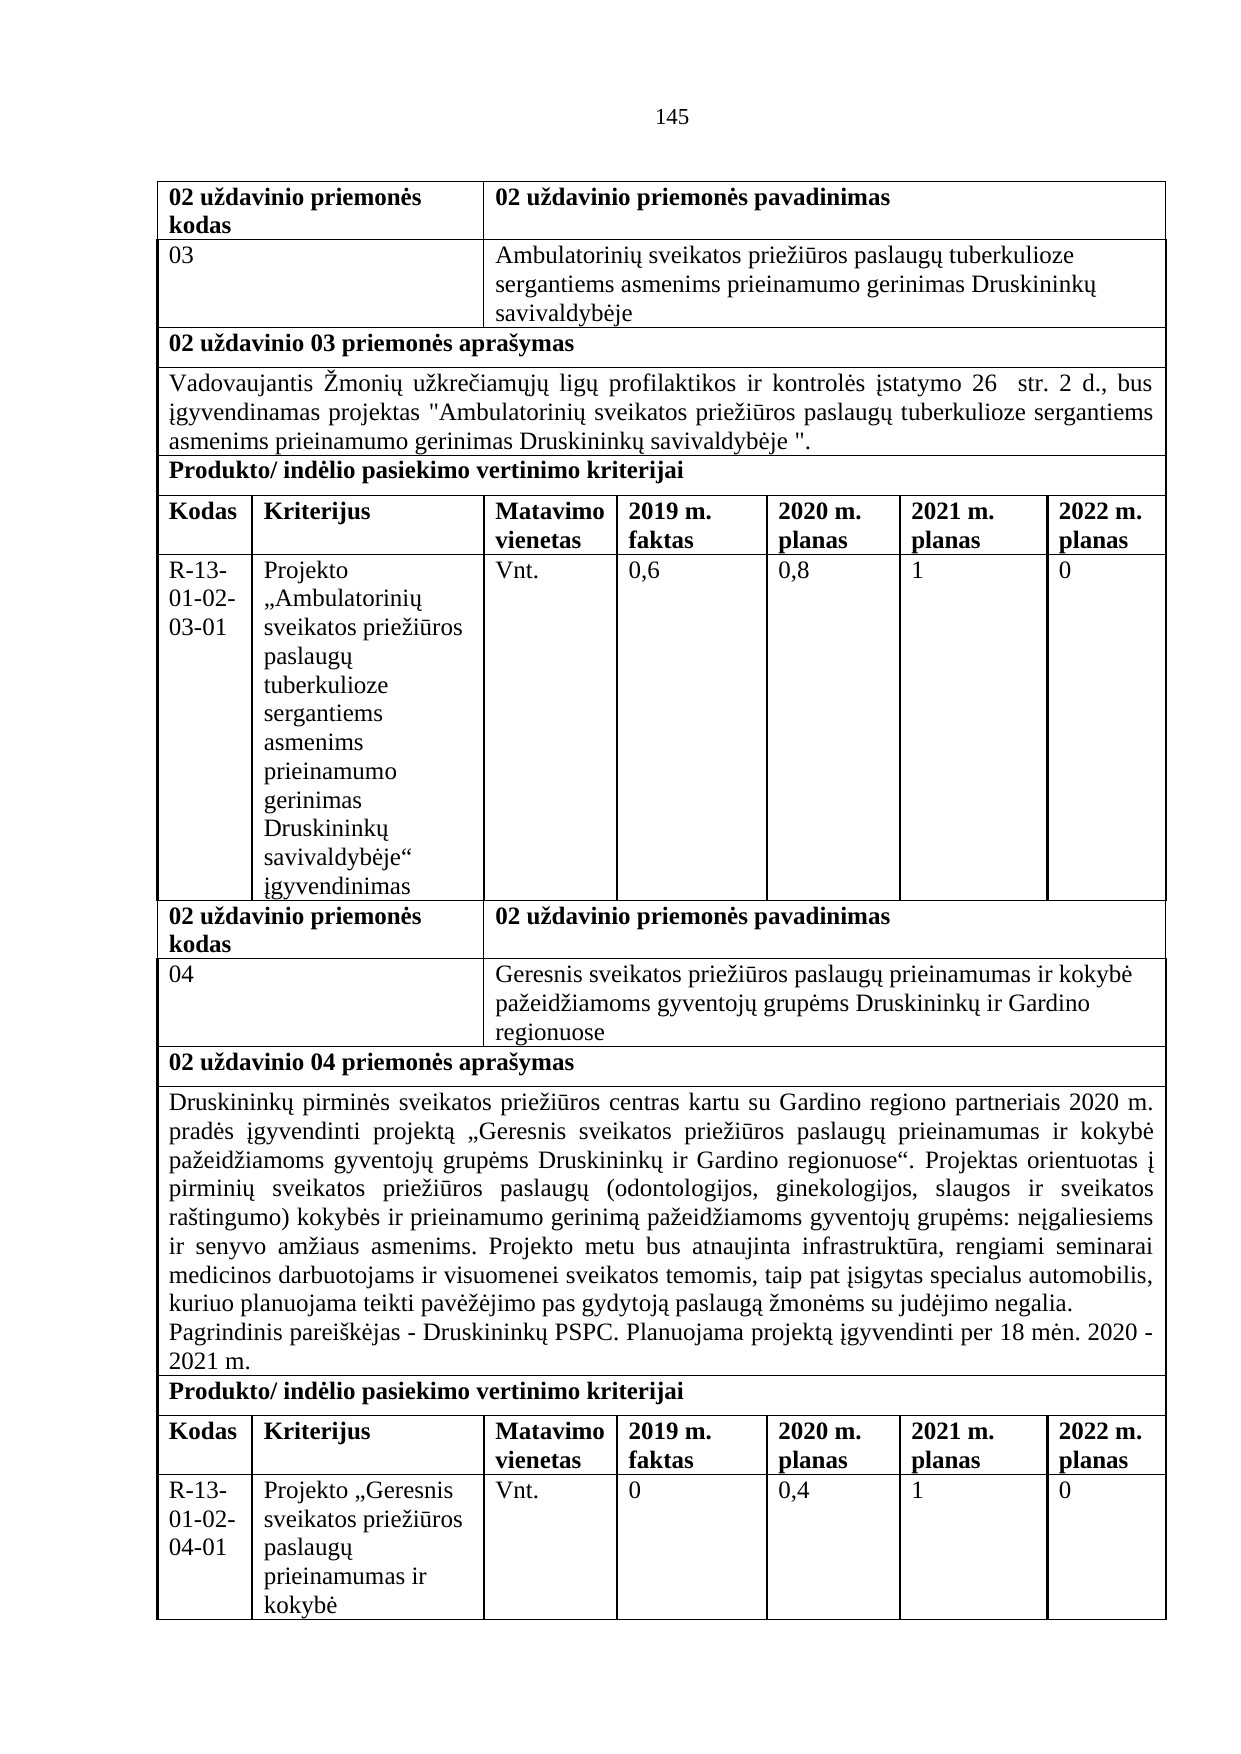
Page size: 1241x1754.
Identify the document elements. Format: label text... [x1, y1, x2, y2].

table_cell R-13-01-02-04-01 [159, 1475, 251, 1619]
table_cell 1 [901, 1475, 1046, 1619]
table_cell 02 uždavinio priemonės kodas [158, 901, 483, 958]
table_cell R-13-01-02-03-01 [159, 555, 251, 900]
table_cell Kriterijus [253, 1416, 483, 1474]
table_cell 02 uždavinio 03 priemonės aprašymas [159, 328, 1165, 367]
table_cell 0,4 [768, 1475, 899, 1619]
table_cell 0 [618, 1475, 766, 1619]
table_cell 0,6 [618, 555, 766, 900]
table_cell 1 [901, 555, 1046, 900]
table_cell Produkto/ indėlio pasiekimo vertinimo kriterijai [159, 1376, 1165, 1415]
table_cell 02 uždavinio 04 priemonės aprašymas [159, 1047, 1165, 1086]
table_cell Kodas [159, 496, 251, 554]
table_cell Druskininkų pirminės sveikatos priežiūros centras kartu su Gardino regiono partneriais 2020 m. pradės įgyvendinti projektą „Geresnis sveikatos priežiūros paslaugų prieinamumas ir kokybė pažeidžiamoms gyventojų grupėms Druskininkų ir Gardino regionuose“. Projektas orientuotas į pirminių sveikatos priežiūros paslaugų (odontologijos, ginekologijos, slaugos ir sveikatos raštingumo) kokybės ir prieinamumo gerinimą pažeidžiamoms gyventojų grupėms: neįgaliesiems ir senyvo amžiaus asmenims. Projekto metu bus atnaujinta infrastruktūra, rengiami seminarai medicinos darbuotojams ir visuomenei sveikatos temomis, taip pat įsigytas specialus automobilis, kuriuo planuojama teikti pavėžėjimo pas gydytoją paslaugą žmonėms su judėjimo negalia. Pagrindinis pareiškėjas - Druskininkų PSPC. Planuojama projektą įgyvendinti per 18 mėn. 2020 -2021 m. [159, 1087, 1165, 1375]
table_cell Kodas [159, 1416, 251, 1474]
table_cell Vnt. [485, 555, 616, 900]
table_cell 2020 m. planas [768, 1416, 899, 1474]
table_cell 02 uždavinio priemonės pavadinimas [484, 901, 1165, 958]
table_cell 02 uždavinio priemonės kodas [158, 182, 483, 239]
table_cell Vadovaujantis Žmonių užkrečiamųjų ligų profilaktikos ir kontrolės įstatymo 26 str. 2 d., bus įgyvendinamas projektas "Ambulatorinių sveikatos priežiūros paslaugų tuberkulioze sergantiems asmenims prieinamumo gerinimas Druskininkų savivaldybėje ". [159, 368, 1165, 454]
table_cell 03 [159, 240, 483, 327]
table_cell 2021 m. planas [901, 1416, 1046, 1474]
table_cell 2019 m. faktas [618, 496, 766, 554]
table_cell 2022 m. planas [1049, 1416, 1165, 1474]
table_cell 0 [1049, 1475, 1165, 1619]
table_cell Ambulatorinių sveikatos priežiūros paslaugų tuberkulioze sergantiems asmenims prieinamumo gerinimas Druskininkų savivaldybėje [484, 240, 1165, 327]
table_cell 2021 m. planas [901, 496, 1046, 554]
table_cell Produkto/ indėlio pasiekimo vertinimo kriterijai [159, 456, 1165, 495]
table_cell Matavimo vienetas [485, 496, 616, 554]
table_cell Matavimo vienetas [485, 1416, 616, 1474]
table_cell 04 [159, 959, 483, 1046]
table_cell 0 [1049, 555, 1165, 900]
table_cell Geresnis sveikatos priežiūros paslaugų prieinamumas ir kokybė pažeidžiamoms gyventojų grupėms Druskininkų ir Gardino regionuose [484, 959, 1165, 1046]
table_cell Projekto „Ambulatorinių sveikatos priežiūros paslaugų tuberkulioze sergantiems asmenims prieinamumo gerinimas Druskininkų savivaldybėje“ įgyvendinimas [253, 555, 483, 900]
table_cell 2022 m. planas [1049, 496, 1165, 554]
table_cell Vnt. [485, 1475, 616, 1619]
table_cell 02 uždavinio priemonės pavadinimas [484, 182, 1165, 239]
table_cell 2019 m. faktas [618, 1416, 766, 1474]
table_cell 0,8 [768, 555, 899, 900]
table_cell Projekto „Geresnis sveikatos priežiūros paslaugų prieinamumas ir kokybė [253, 1475, 483, 1619]
table_cell 2020 m. planas [768, 496, 899, 554]
table_cell Kriterijus [253, 496, 483, 554]
